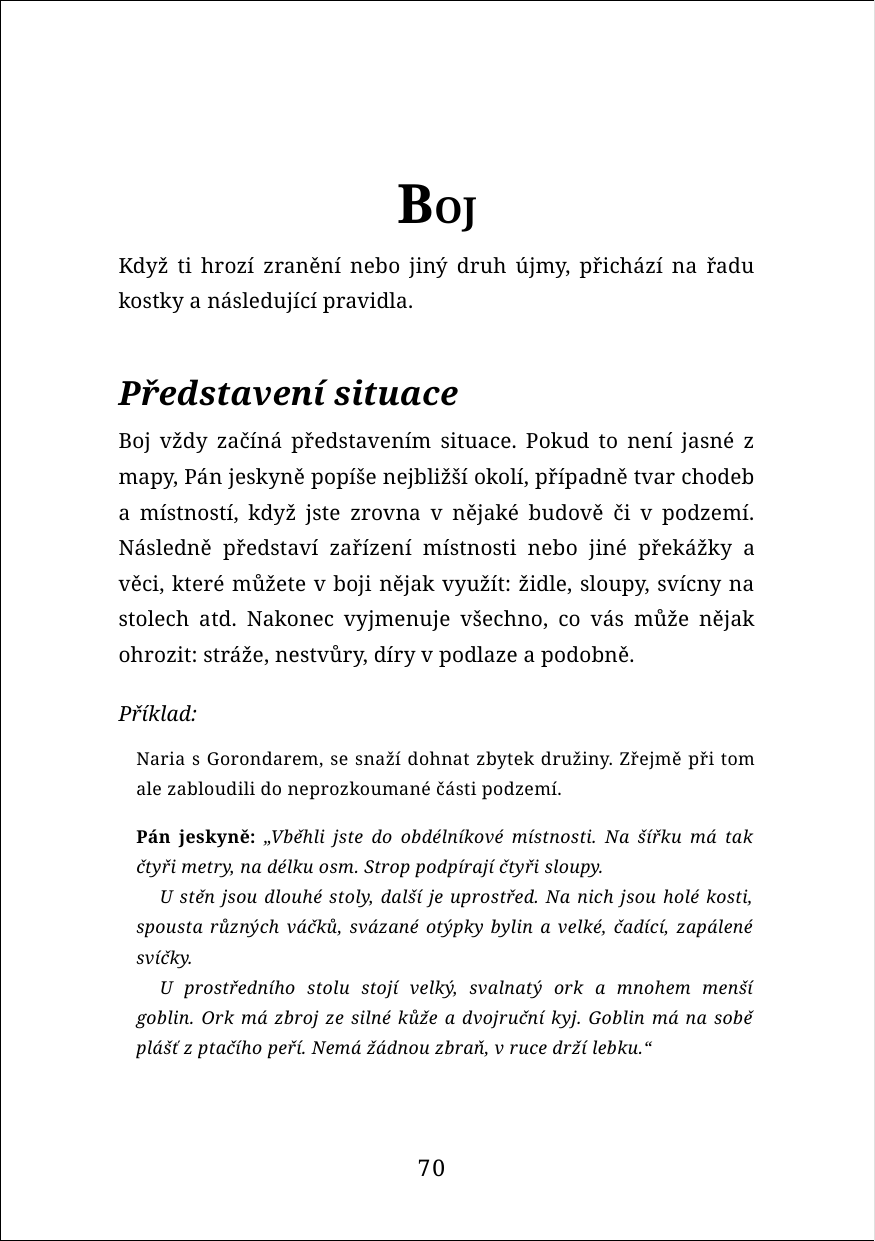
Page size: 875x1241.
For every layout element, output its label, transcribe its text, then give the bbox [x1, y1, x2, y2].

text Příklad: [118, 699, 756, 727]
subtitle Představení situace [118, 369, 756, 415]
text Když ti hrozí zranění nebo jiný druh újmy, přichází na řadu kostky a následující pravidla. [118, 251, 756, 315]
text Pán jeskyně: „Vběhli jste do obdélníkové místnosti. Na šířku má tak čtyři metry, na délku osm. Strop podpírají čtyři sloupy. U stěn jsou dlouhé stoly, další je uprostřed. Na nich jsou holé kosti, spousta různých váčků, svázané otýpky bylin a velké, čadící, zapálené svíčky. U prostředního stolu stojí velký, svalnatý ork a mnohem menší goblin. Ork má zbroj ze silné kůže a dvojruční kyj. Goblin má na sobě plášť z ptačího peří. Nemá žádnou zbraň, v ruce drží lebku.“ [136, 824, 756, 1060]
text Boj vždy začíná představením situace. Pokud to není jasné z mapy, Pán jeskyně popíše nejbližší okolí, případně tvar chodeb a místností, když jste zrovna v nějaké budově či v podzemí. Následně představí zařízení místnosti nebo jiné překážky a věci, které můžete v boji nějak využít: židle, sloupy, svícny na stolech atd. Nakonec vyjmenuje všechno, co vás může nějak ohrozit: stráže, nestvůry, díry v podlaze a podobně. [118, 427, 756, 668]
text Naria s Gorondarem, se snaží dohnat zbytek družiny. Zřejmě při tom ale zabloudili do neprozkoumané části podzemí. [136, 746, 756, 801]
subtitle Boj [118, 166, 756, 239]
